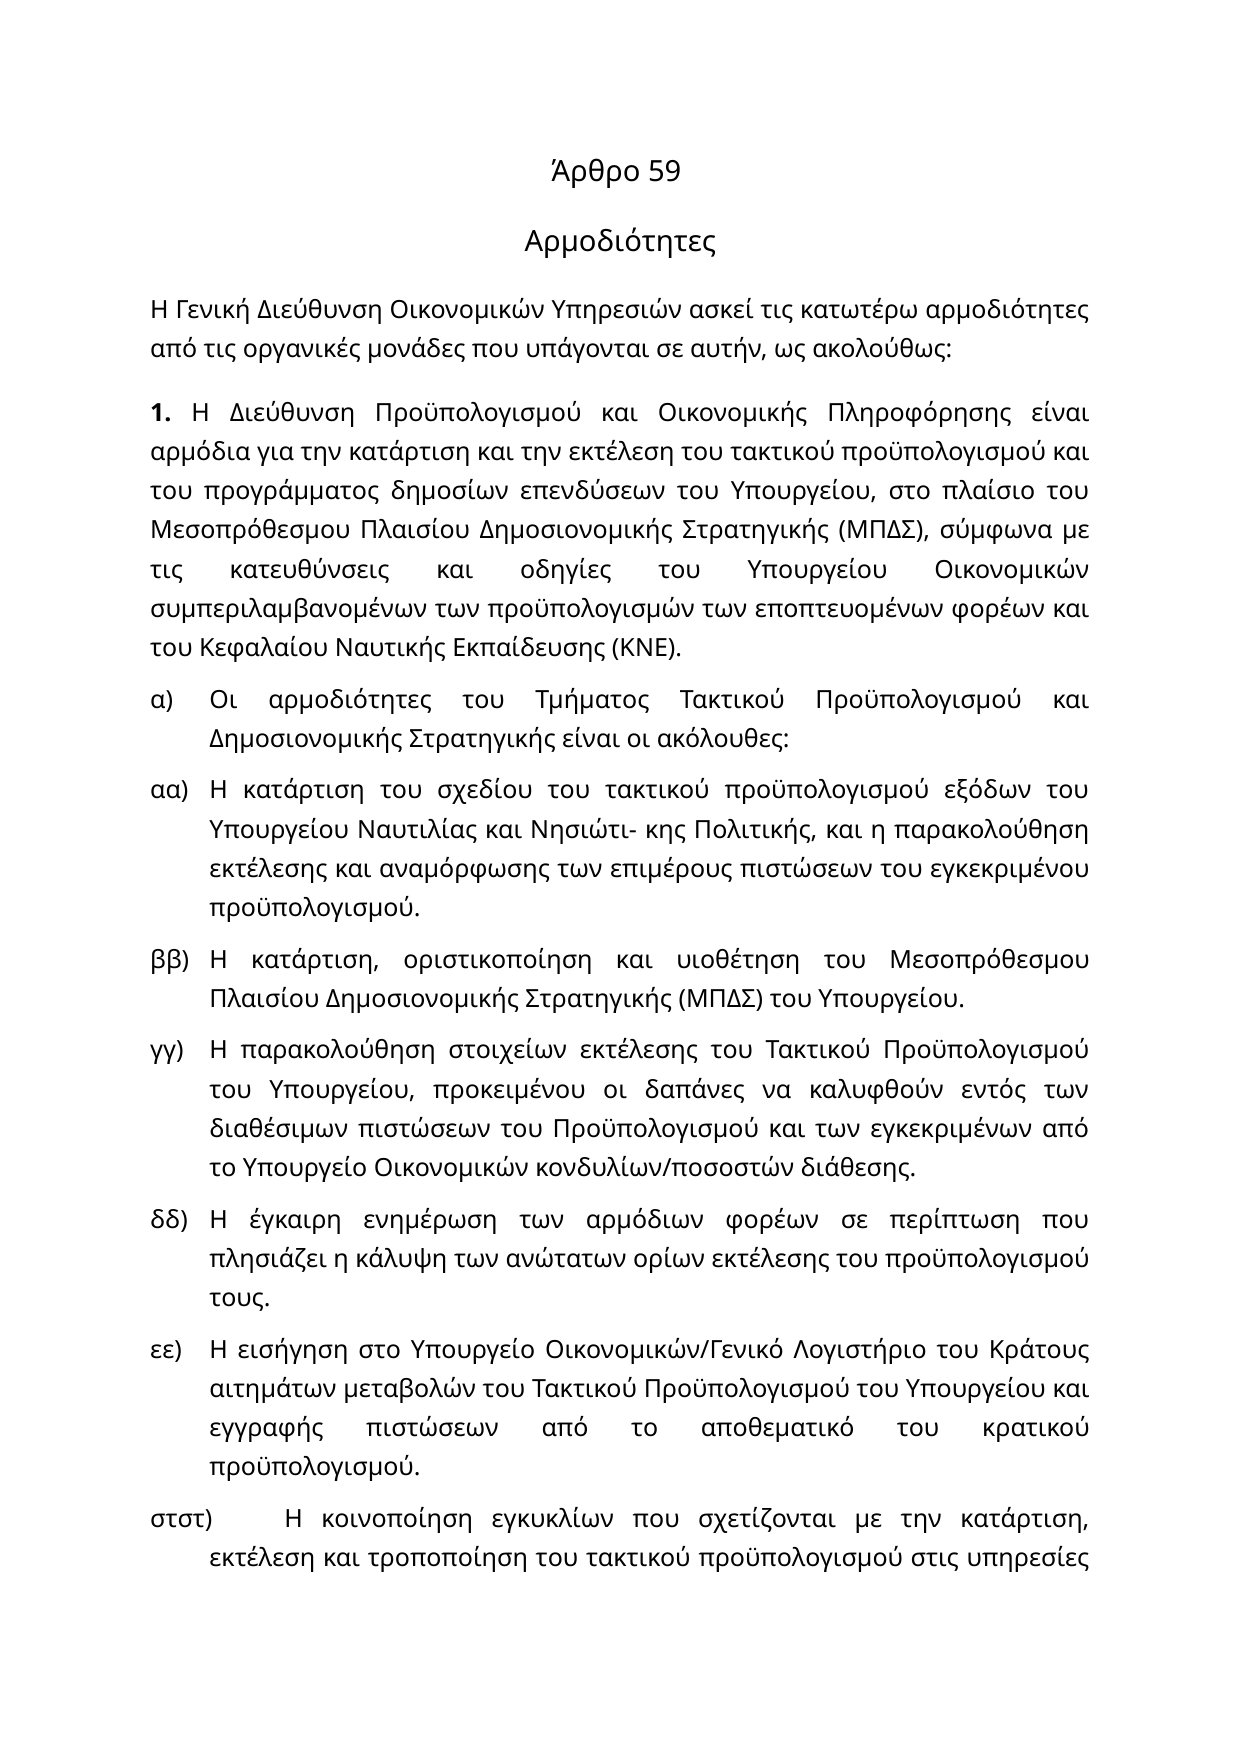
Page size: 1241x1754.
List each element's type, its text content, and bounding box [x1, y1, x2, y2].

list α) Οι αρμοδιότητες του Τμήματος Τακτικού Προϋπολογισμού και Δημοσιονομικής Στρατηγικής είναι οι ακόλουθες: [150, 681, 1090, 754]
text 1. Η Διεύθυνση Προϋπολογισμού και Οικονομικής Πληροφόρησης είναι αρμόδια για την κατάρτιση και την εκτέλεση του τακτικού προϋπολογισμού και του προγράμματος δημοσίων επενδύσεων του Υπουργείου, στο πλαίσιο του Μεσοπρόθεσμου Πλαισίου Δημοσιονομικής Στρατηγικής (ΜΠΔΣ), σύμφωνα με τις κατευθύνσεις και οδηγίες του Υπουργείου Οικονομικών συμπεριλαμβανομένων των προϋπολογισμών των εποπτευομένων φορέων και του Κεφαλαίου Ναυτικής Εκπαίδευσης (ΚΝΕ). [150, 394, 1090, 664]
list στστ) Η κοινοποίηση εγκυκλίων που σχετίζονται με την κατάρτιση, εκτέλεση και τροποποίηση του τακτικού προϋπολογισμού στις υπηρεσίες [150, 1500, 1090, 1574]
subtitle Αρμοδιότητες [150, 221, 1090, 260]
list αα) Η κατάρτιση του σχεδίου του τακτικού προϋπολογισμού εξόδων του Υπουργείου Ναυτιλίας και Νησιώτι- κης Πολιτικής, και η παρακολούθηση εκτέλεσης και αναμόρφωσης των επιμέρους πιστώσεων του εγκεκριμένου προϋπολογισμού. [150, 772, 1090, 924]
subtitle Άρθρο 59 [150, 150, 1090, 190]
list ββ) Η κατάρτιση, οριστικοποίηση και υιοθέτηση του Μεσοπρόθεσμου Πλαισίου Δημοσιονομικής Στρατηγικής (ΜΠΔΣ) του Υπουργείου. [150, 941, 1090, 1014]
list εε) Η εισήγηση στο Υπουργείο Οικονομικών/Γενικό Λογιστήριο του Κράτους αιτημάτων μεταβολών του Τακτικού Προϋπολογισμού του Υπουργείου και εγγραφής πιστώσεων από το αποθεματικό του κρατικού προϋπολογισμού. [150, 1331, 1090, 1483]
text Η Γενική Διεύθυνση Οικονομικών Υπηρεσιών ασκεί τις κατωτέρω αρμοδιότητες από τις οργανικές μονάδες που υπάγονται σε αυτήν, ως ακολούθως: [150, 291, 1090, 364]
list γγ) Η παρακολούθηση στοιχείων εκτέλεσης του Τακτικού Προϋπολογισμού του Υπουργείου, προκειμένου οι δαπάνες να καλυφθούν εντός των διαθέσιμων πιστώσεων του Προϋπολογισμού και των εγκεκριμένων από το Υπουργείο Οικονομικών κονδυλίων/ποσοστών διάθεσης. [150, 1032, 1090, 1184]
list δδ) Η έγκαιρη ενημέρωση των αρμόδιων φορέων σε περίπτωση που πλησιάζει η κάλυψη των ανώτατων ορίων εκτέλεσης του προϋπολογισμού τους. [150, 1201, 1090, 1314]
